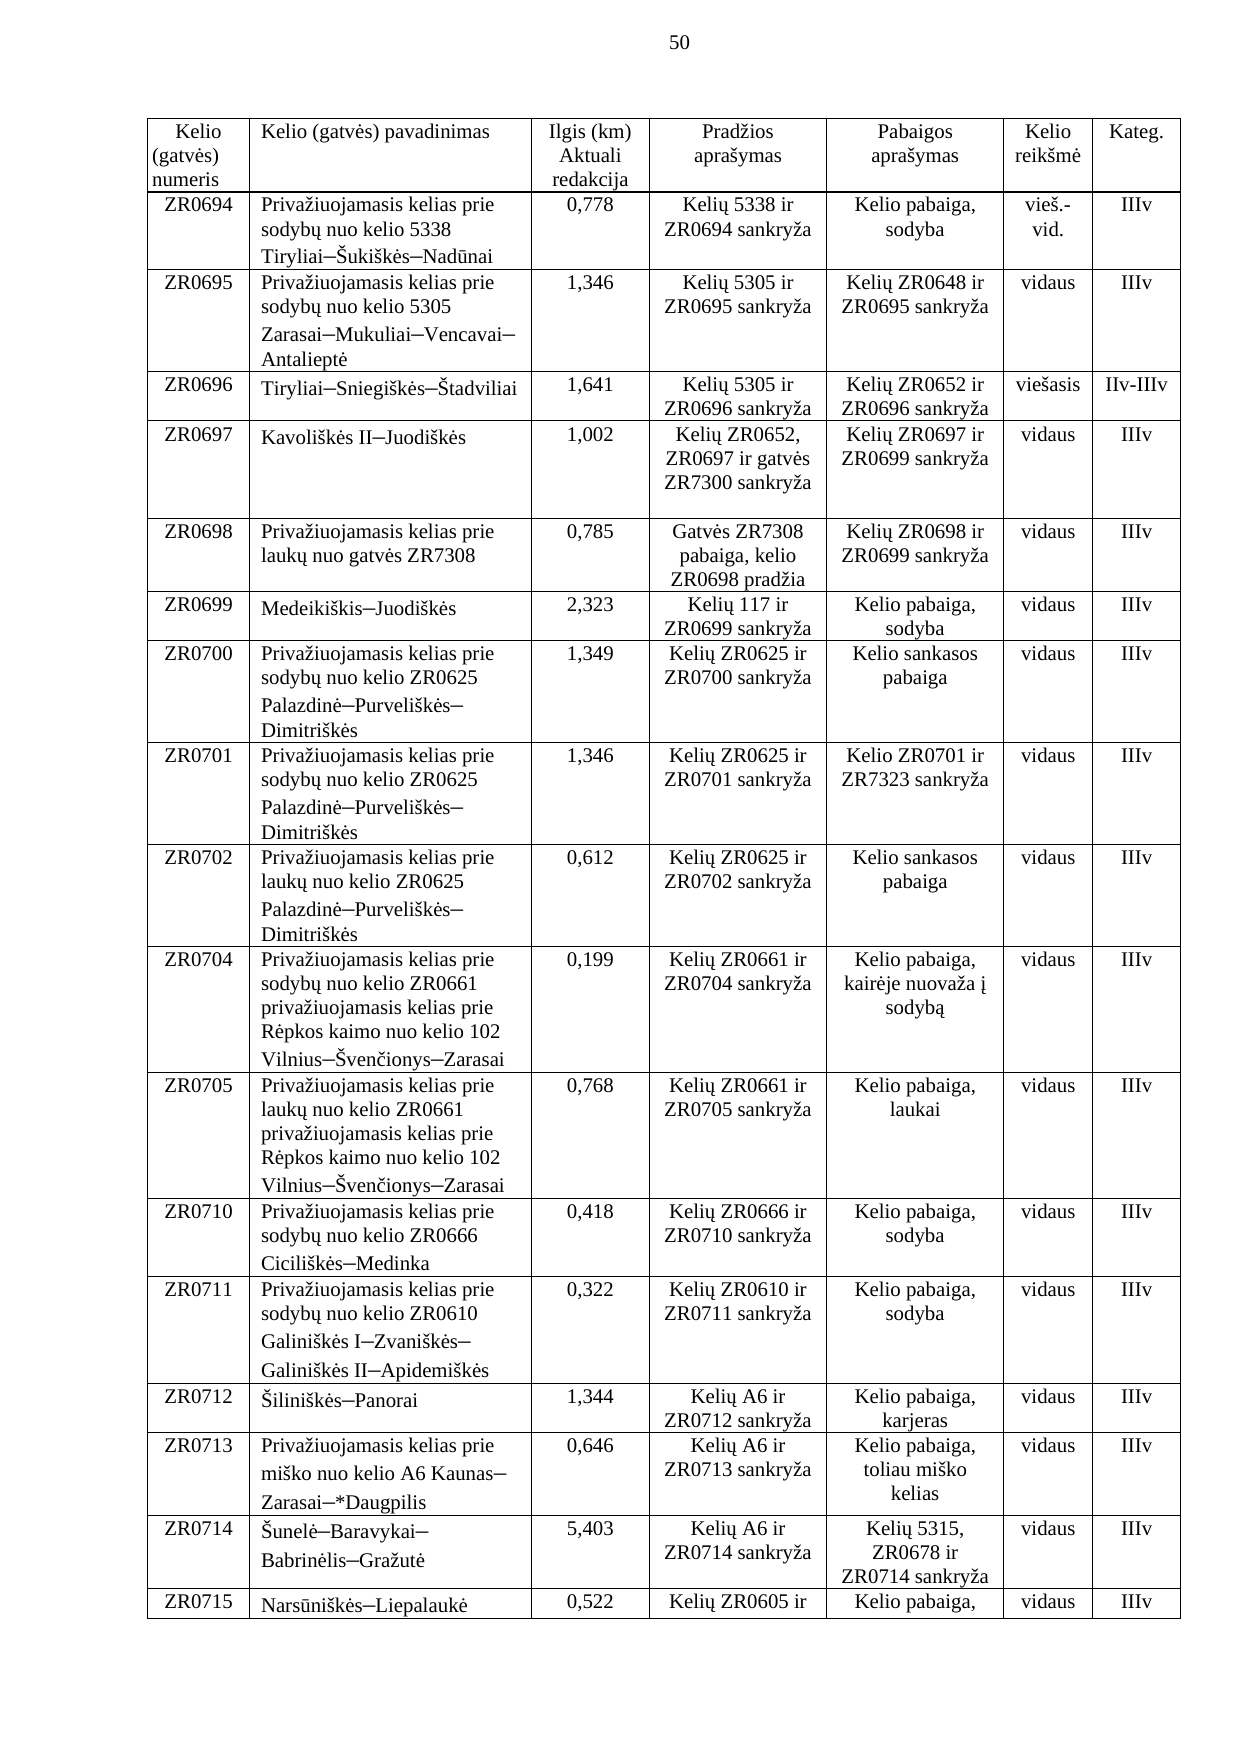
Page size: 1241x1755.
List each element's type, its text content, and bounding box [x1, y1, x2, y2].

table_cell Kelių ZR0625 ir ZR0700 sankryža [650, 641, 826, 742]
table_cell Privažiuojamasis kelias prie sodybų nuo kelio ZR0666 Ciciliškės–Medinka [250, 1199, 531, 1276]
table_cell IIIv [1093, 270, 1180, 371]
table_cell 0,785 [532, 519, 649, 591]
table_cell IIIv [1093, 1073, 1180, 1198]
table_cell Kelių 117 ir ZR0699 sankryža [650, 592, 826, 640]
table_cell Kelių ZR0652 ir ZR0696 sankryža [827, 372, 1003, 420]
table_cell 1,349 [532, 641, 649, 742]
table_cell IIIv [1093, 1433, 1180, 1514]
table_cell 0,199 [532, 947, 649, 1072]
table_cell Medeikiškis–Juodiškės [250, 592, 531, 640]
table_cell IIIv [1093, 1589, 1180, 1617]
table_cell Kelių ZR0661 ir ZR0705 sankryža [650, 1073, 826, 1198]
table_cell 0,768 [532, 1073, 649, 1198]
table_cell Privažiuojamasis kelias prie sodybų nuo kelio 5305 Zarasai–Mukuliai–Vencavai–Antalieptė [250, 270, 531, 371]
table_cell Kelio pabaiga, sodyba [827, 1199, 1003, 1276]
table_cell 0,418 [532, 1199, 649, 1276]
table_cell vidaus [1004, 1589, 1092, 1617]
table_header Ilgis (km) Aktuali redakcija [532, 119, 649, 191]
table_cell ZR0695 [148, 270, 249, 371]
table_header Pradžios aprašymas [650, 119, 826, 191]
table_cell Kelių ZR0648 ir ZR0695 sankryža [827, 270, 1003, 371]
table_cell IIIv [1093, 421, 1180, 518]
table_cell ZR0715 [148, 1589, 249, 1617]
table_cell IIIv [1093, 1384, 1180, 1432]
table_cell Kelių ZR0697 ir ZR0699 sankryža [827, 421, 1003, 518]
table_cell Kelių ZR0666 ir ZR0710 sankryža [650, 1199, 826, 1276]
table_cell Kelio pabaiga, [827, 1589, 1003, 1617]
table_cell vidaus [1004, 641, 1092, 742]
table_cell vidaus [1004, 1516, 1092, 1588]
table_cell Kelių A6 ir ZR0714 sankryža [650, 1516, 826, 1588]
table_cell vieš.-vid. [1004, 193, 1092, 269]
table_cell vidaus [1004, 947, 1092, 1072]
table_cell Privažiuojamasis kelias prie laukų nuo kelio ZR0661 privažiuojamasis kelias prie Rėpkos kaimo nuo kelio 102 Vilnius–Švenčionys–Zarasai [250, 1073, 531, 1198]
table_cell vidaus [1004, 1277, 1092, 1383]
table_cell Kelių ZR0661 ir ZR0704 sankryža [650, 947, 826, 1072]
table_header Kelio (gatvės) pavadinimas [250, 119, 531, 191]
table_cell Kelių 5305 ir ZR0695 sankryža [650, 270, 826, 371]
table_cell 0,778 [532, 193, 649, 269]
table_cell Šunelė–Baravykai–Babrinėlis–Gražutė [250, 1516, 531, 1588]
table_cell Kelio pabaiga, sodyba [827, 1277, 1003, 1383]
table_cell vidaus [1004, 519, 1092, 591]
table_cell vidaus [1004, 845, 1092, 946]
table_cell vidaus [1004, 1073, 1092, 1198]
table_cell Kelio sankasos pabaiga [827, 845, 1003, 946]
table_cell Privažiuojamasis kelias prie sodybų nuo kelio ZR0625 Palazdinė–Purveliškės–Dimitriškės [250, 641, 531, 742]
table_cell Kelių ZR0698 ir ZR0699 sankryža [827, 519, 1003, 591]
table_cell Kelių 5338 ir ZR0694 sankryža [650, 193, 826, 269]
table_cell Kelio pabaiga, kairėje nuovaža į sodybą [827, 947, 1003, 1072]
table_cell Kelių 5315, ZR0678 ir ZR0714 sankryža [827, 1516, 1003, 1588]
table_cell Privažiuojamasis kelias prie sodybų nuo kelio 5338 Tiryliai–Šukiškės–Nadūnai [250, 193, 531, 269]
table_cell IIIv [1093, 1199, 1180, 1276]
table_cell IIIv [1093, 743, 1180, 844]
table_header Kelio (gatvės) numeris [148, 119, 249, 191]
table_cell viešasis [1004, 372, 1092, 420]
table_cell Privažiuojamasis kelias prie laukų nuo kelio ZR0625 Palazdinė–Purveliškės–Dimitriškės [250, 845, 531, 946]
table_cell Privažiuojamasis kelias prie sodybų nuo kelio ZR0661 privažiuojamasis kelias prie Rėpkos kaimo nuo kelio 102 Vilnius–Švenčionys–Zarasai [250, 947, 531, 1072]
table_cell 0,646 [532, 1433, 649, 1514]
table_cell ZR0699 [148, 592, 249, 640]
table_cell ZR0705 [148, 1073, 249, 1198]
table_cell 2,323 [532, 592, 649, 640]
table_cell ZR0712 [148, 1384, 249, 1432]
table_cell vidaus [1004, 1433, 1092, 1514]
table_cell Narsūniškės–Liepalaukė [250, 1589, 531, 1617]
table_cell IIIv [1093, 592, 1180, 640]
table_cell Kelio pabaiga, sodyba [827, 592, 1003, 640]
table_cell IIIv [1093, 1516, 1180, 1588]
table_cell Kelių ZR0605 ir [650, 1589, 826, 1617]
table_cell ZR0701 [148, 743, 249, 844]
table_cell Privažiuojamasis kelias prie miško nuo kelio A6 Kaunas–Zarasai–*Daugpilis [250, 1433, 531, 1514]
table_cell IIIv [1093, 193, 1180, 269]
table_cell ZR0711 [148, 1277, 249, 1383]
table_cell Kelio pabaiga, sodyba [827, 193, 1003, 269]
table_cell 1,346 [532, 270, 649, 371]
table_cell IIIv [1093, 519, 1180, 591]
table_cell 1,641 [532, 372, 649, 420]
table_cell IIIv [1093, 1277, 1180, 1383]
table_cell vidaus [1004, 270, 1092, 371]
table_cell ZR0694 [148, 193, 249, 269]
table_cell Kelio pabaiga, karjeras [827, 1384, 1003, 1432]
table_cell Kelių ZR0652, ZR0697 ir gatvės ZR7300 sankryža [650, 421, 826, 518]
table_cell ZR0704 [148, 947, 249, 1072]
table_cell vidaus [1004, 592, 1092, 640]
table_cell Kelio pabaiga, toliau miško kelias [827, 1433, 1003, 1514]
table_cell Kelių ZR0625 ir ZR0702 sankryža [650, 845, 826, 946]
table_cell Kelių 5305 ir ZR0696 sankryža [650, 372, 826, 420]
table_cell 0,522 [532, 1589, 649, 1617]
table_cell 1,344 [532, 1384, 649, 1432]
table_cell ZR0696 [148, 372, 249, 420]
table_cell ZR0702 [148, 845, 249, 946]
table_cell ZR0714 [148, 1516, 249, 1588]
table_cell Šiliniškės–Panorai [250, 1384, 531, 1432]
table_cell ZR0700 [148, 641, 249, 742]
table_cell Kelių ZR0625 ir ZR0701 sankryža [650, 743, 826, 844]
table_cell Kelio ZR0701 ir ZR7323 sankryža [827, 743, 1003, 844]
table_cell 5,403 [532, 1516, 649, 1588]
table_cell ZR0698 [148, 519, 249, 591]
table_cell Kelių ZR0610 ir ZR0711 sankryža [650, 1277, 826, 1383]
table_cell Kelio pabaiga, laukai [827, 1073, 1003, 1198]
table_cell ZR0697 [148, 421, 249, 518]
table_cell ZR0713 [148, 1433, 249, 1514]
table_cell Privažiuojamasis kelias prie sodybų nuo kelio ZR0610 Galiniškės I–Zvaniškės–Galiniškės II–Apidemiškės [250, 1277, 531, 1383]
table_cell IIIv [1093, 845, 1180, 946]
table_cell Kelių A6 ir ZR0713 sankryža [650, 1433, 826, 1514]
table_cell Privažiuojamasis kelias prie sodybų nuo kelio ZR0625 Palazdinė–Purveliškės–Dimitriškės [250, 743, 531, 844]
table_cell vidaus [1004, 1384, 1092, 1432]
table_header Pabaigos aprašymas [827, 119, 1003, 191]
table_header Kateg. [1093, 119, 1180, 191]
table_cell Kelio sankasos pabaiga [827, 641, 1003, 742]
table_header Kelio reikšmė [1004, 119, 1092, 191]
table_cell IIIv [1093, 947, 1180, 1072]
table_cell Tiryliai–Sniegiškės–Štadviliai [250, 372, 531, 420]
table_cell 0,612 [532, 845, 649, 946]
table_cell IIIv [1093, 641, 1180, 742]
table_cell 1,346 [532, 743, 649, 844]
table_cell 1,002 [532, 421, 649, 518]
table_cell vidaus [1004, 421, 1092, 518]
table_cell ZR0710 [148, 1199, 249, 1276]
table_cell vidaus [1004, 1199, 1092, 1276]
table_cell Privažiuojamasis kelias prie laukų nuo gatvės ZR7308 [250, 519, 531, 591]
table_cell 0,322 [532, 1277, 649, 1383]
table_cell Kelių A6 ir ZR0712 sankryža [650, 1384, 826, 1432]
table_cell IIv-IIIv [1093, 372, 1180, 420]
table_cell Gatvės ZR7308 pabaiga, kelio ZR0698 pradžia [650, 519, 826, 591]
table_cell Kavoliškės II–Juodiškės [250, 421, 531, 518]
table_cell vidaus [1004, 743, 1092, 844]
